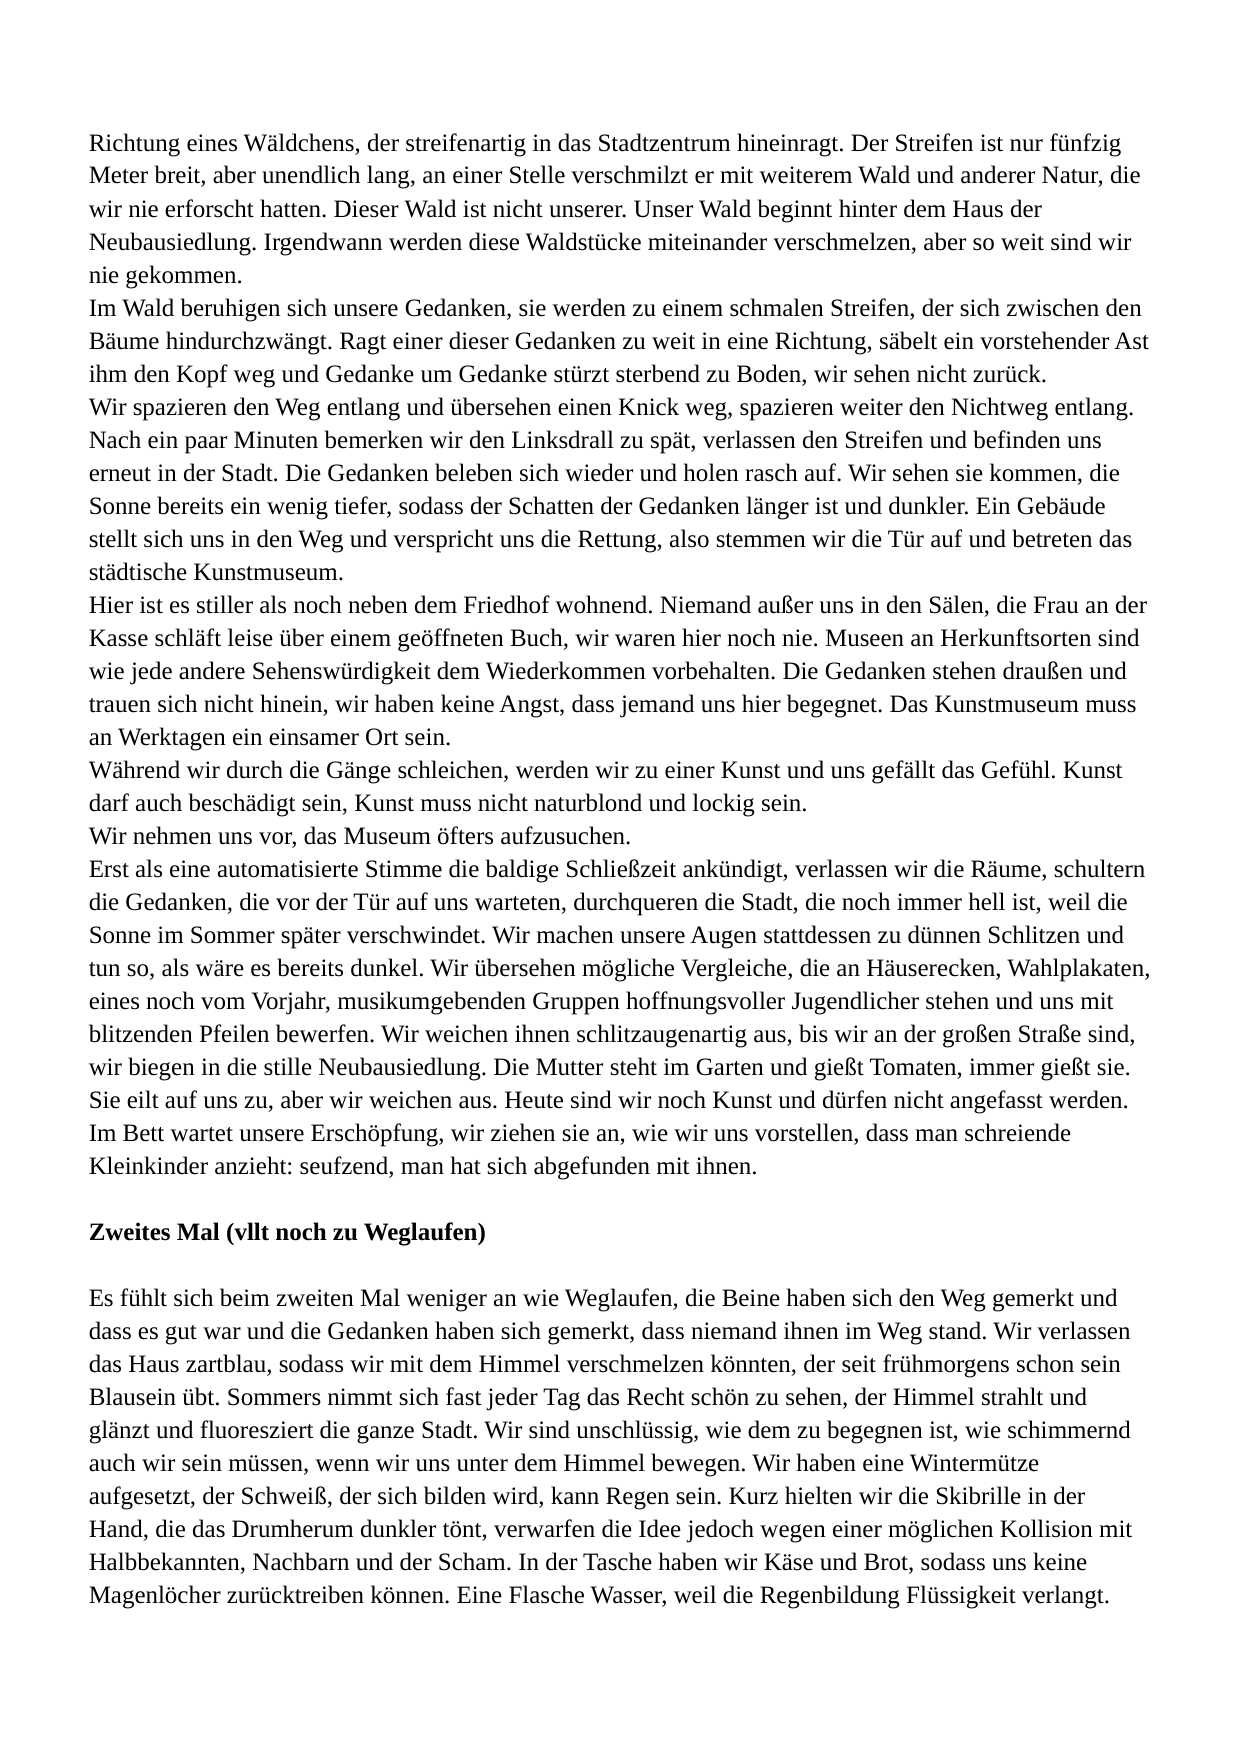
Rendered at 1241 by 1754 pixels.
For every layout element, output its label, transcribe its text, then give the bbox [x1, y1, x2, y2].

text Richtung eines Wäldchens, der streifenartig in das Stadtzentrum hineinragt. Der Streifen ist nur fünfzig Meter breit, aber unendlich lang, an einer Stelle verschmilzt er mit weiterem Wald und anderer Natur, die wir nie erforscht hatten. Dieser Wald ist nicht unserer. Unser Wald beginnt hinter dem Haus der Neubausiedlung. Irgendwann werden diese Waldstücke miteinander verschmelzen, aber so weit sind wir nie gekommen. [88, 128, 1151, 288]
text Wir nehmen uns vor, das Museum öfters aufzusuchen. [88, 821, 1151, 850]
text Während wir durch die Gänge schleichen, werden wir zu einer Kunst und uns gefällt das Gefühl. Kunst darf auch beschädigt sein, Kunst muss nicht naturblond und lockig sein. [88, 755, 1151, 817]
text Erst als eine automatisierte Stimme die baldige Schließzeit ankündigt, verlassen wir die Räume, schultern die Gedanken, die vor der Tür auf uns warteten, durchqueren die Stadt, die noch immer hell ist, weil die Sonne im Sommer später verschwindet. Wir machen unsere Augen stattdessen zu dünnen Schlitzen und tun so, als wäre es bereits dunkel. Wir übersehen mögliche Vergleiche, die an Häuserecken, Wahlplakaten, eines noch vom Vorjahr, musikumgebenden Gruppen hoffnungsvoller Jugendlicher stehen und uns mit blitzenden Pfeilen bewerfen. Wir weichen ihnen schlitzaugenartig aus, bis wir an der großen Straße sind, wir biegen in die stille Neubausiedlung. Die Mutter steht im Garten und gießt Tomaten, immer gießt sie. Sie eilt auf uns zu, aber wir weichen aus. Heute sind wir noch Kunst und dürfen nicht angefasst werden. Im Bett wartet unsere Erschöpfung, wir ziehen sie an, wie wir uns vorstellen, dass man schreiende Kleinkinder anzieht: seufzend, man hat sich abgefunden mit ihnen. [88, 854, 1151, 1180]
text Es fühlt sich beim zweiten Mal weniger an wie Weglaufen, die Beine haben sich den Weg gemerkt und dass es gut war und die Gedanken haben sich gemerkt, dass niemand ihnen im Weg stand. Wir verlassen das Haus zartblau, sodass wir mit dem Himmel verschmelzen könnten, der seit frühmorgens schon sein Blausein übt. Sommers nimmt sich fast jeder Tag das Recht schön zu sehen, der Himmel strahlt und glänzt und fluoresziert die ganze Stadt. Wir sind unschlüssig, wie dem zu begegnen ist, wie schimmernd auch wir sein müssen, wenn wir uns unter dem Himmel bewegen. Wir haben eine Wintermütze aufgesetzt, der Schweiß, der sich bilden wird, kann Regen sein. Kurz hielten wir die Skibrille in der Hand, die das Drumherum dunkler tönt, verwarfen die Idee jedoch wegen einer möglichen Kollision mit Halbbekannten, Nachbarn und der Scham. In der Tasche haben wir Käse und Brot, sodass uns keine Magenlöcher zurücktreiben können. Eine Flasche Wasser, weil die Regenbildung Flüssigkeit verlangt. [88, 1283, 1151, 1609]
text Im Wald beruhigen sich unsere Gedanken, sie werden zu einem schmalen Streifen, der sich zwischen den Bäume hindurchzwängt. Ragt einer dieser Gedanken zu weit in eine Richtung, säbelt ein vorstehender Ast ihm den Kopf weg und Gedanke um Gedanke stürzt sterbend zu Boden, wir sehen nicht zurück. [88, 293, 1151, 387]
text Zweites Mal (vllt noch zu Weglaufen) [88, 1217, 1151, 1246]
text Wir spazieren den Weg entlang und übersehen einen Knick weg, spazieren weiter den Nichtweg entlang. Nach ein paar Minuten bemerken wir den Linksdrall zu spät, verlassen den Streifen und befinden uns erneut in der Stadt. Die Gedanken beleben sich wieder und holen rasch auf. Wir sehen sie kommen, die Sonne bereits ein wenig tiefer, sodass der Schatten der Gedanken länger ist und dunkler. Ein Gebäude stellt sich uns in den Weg und verspricht uns die Rettung, also stemmen wir die Tür auf und betreten das städtische Kunstmuseum. [88, 392, 1151, 586]
text Hier ist es stiller als noch neben dem Friedhof wohnend. Niemand außer uns in den Sälen, die Frau an der Kasse schläft leise über einem geöffneten Buch, wir waren hier noch nie. Museen an Herkunftsorten sind wie jede andere Sehenswürdigkeit dem Wiederkommen vorbehalten. Die Gedanken stehen draußen und trauen sich nicht hinein, wir haben keine Angst, dass jemand uns hier begegnet. Das Kunstmuseum muss an Werktagen ein einsamer Ort sein. [88, 590, 1151, 751]
